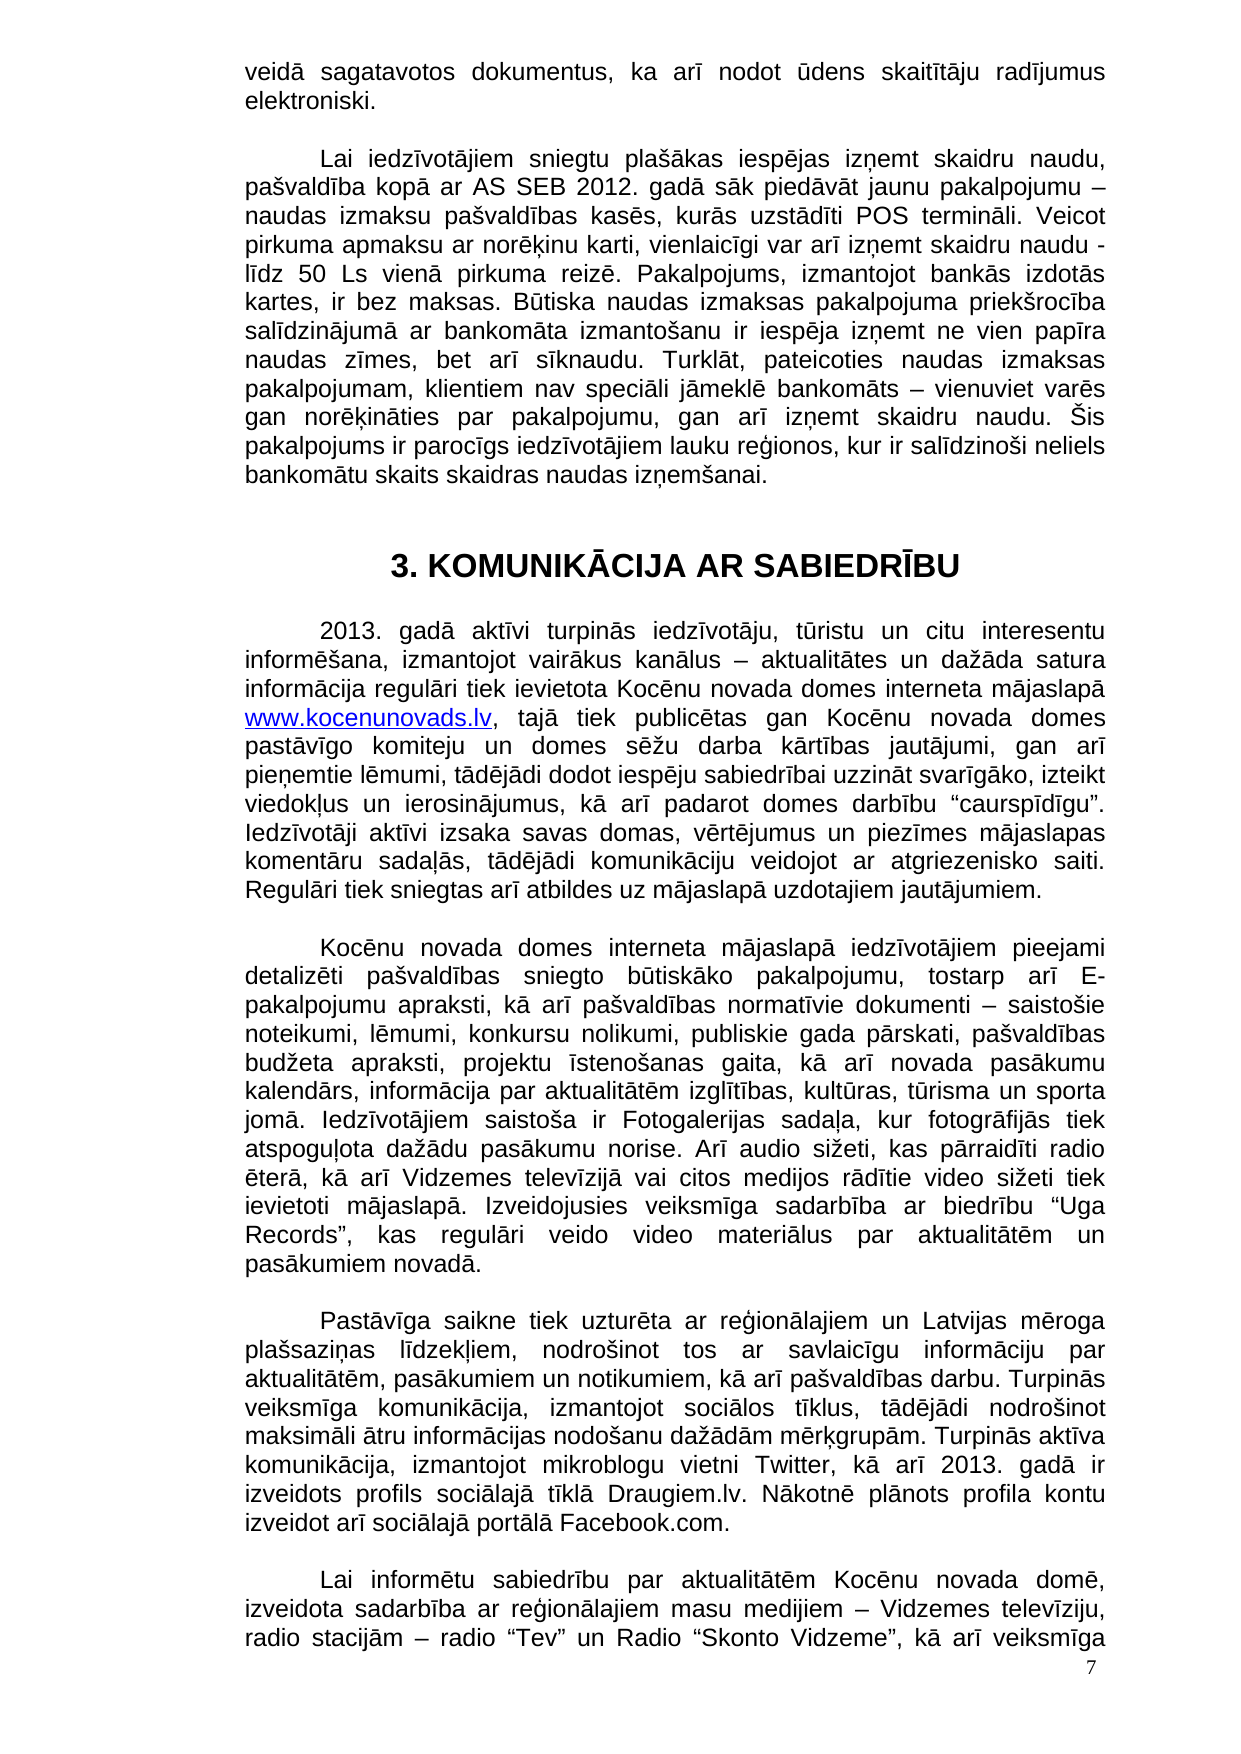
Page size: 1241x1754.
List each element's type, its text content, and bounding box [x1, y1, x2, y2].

text Pastāvīga saikne tiek uzturēta ar reģionālajiem un Latvijas mēroga plašsaziņas līdzekļiem, nodrošinot tos ar savlaicīgu informāciju par aktualitātēm, pasākumiem un notikumiem, kā arī pašvaldības darbu. Turpinās veiksmīga komunikācija, izmantojot sociālos tīklus, tādējādi nodrošinot maksimāli ātru informācijas nodošanu dažādām mērķgrupām. Turpinās aktīva komunikācija, izmantojot mikroblogu vietni Twitter, kā arī 2013. gadā ir izveidots profils sociālajā tīklā Draugiem.lv. Nākotnē plānots profila kontu izveidot arī sociālajā portālā Facebook.com. [244, 1306, 1107, 1536]
text 2013. gadā aktīvi turpinās iedzīvotāju, tūristu un citu interesentu informēšana, izmantojot vairākus kanālus – aktualitātes un dažāda satura informācija regulāri tiek ievietota Kocēnu novada domes interneta mājaslapā www.kocenunovads.lv, tajā tiek publicētas gan Kocēnu novada domes pastāvīgo komiteju un domes sēžu darba kārtības jautājumi, gan arī pieņemtie lēmumi, tādējādi dodot iespēju sabiedrībai uzzināt svarīgāko, izteikt viedokļus un ierosinājumus, kā arī padarot domes darbību “caurspīdīgu”. Iedzīvotāji aktīvi izsaka savas domas, vērtējumus un piezīmes mājaslapas komentāru sadaļās, tādējādi komunikāciju veidojot ar atgriezenisko saiti. Regulāri tiek sniegtas arī atbildes uz mājaslapā uzdotajiem jautājumiem. [244, 616, 1107, 904]
text veidā sagatavotos dokumentus, ka arī nodot ūdens skaitītāju radījumus elektroniski. [244, 57, 1107, 114]
text Kocēnu novada domes interneta mājaslapā iedzīvotājiem pieejami detalizēti pašvaldības sniegto būtiskāko pakalpojumu, tostarp arī E-pakalpojumu apraksti, kā arī pašvaldības normatīvie dokumenti – saistošie noteikumi, lēmumi, konkursu nolikumi, publiskie gada pārskati, pašvaldības budžeta apraksti, projektu īstenošanas gaita, kā arī novada pasākumu kalendārs, informācija par aktualitātēm izglītības, kultūras, tūrisma un sporta jomā. Iedzīvotājiem saistoša ir Fotogalerijas sadaļa, kur fotogrāfijās tiek atspoguļota dažādu pasākumu norise. Arī audio sižeti, kas pārraidīti radio ēterā, kā arī Vidzemes televīzijā vai citos medijos rādītie video sižeti tiek ievietoti mājaslapā. Izveidojusies veiksmīga sadarbība ar biedrību “Uga Records”, kas regulāri veido video materiālus par aktualitātēm un pasākumiem novadā. [244, 932, 1107, 1277]
text Lai informētu sabiedrību par aktualitātēm Kocēnu novada domē, izveidota sadarbība ar reģionālajiem masu medijiem – Vidzemes televīziju, radio stacijām – radio “Tev” un Radio “Skonto Vidzeme”, kā arī veiksmīga [244, 1565, 1107, 1651]
text 3. KOMUNIKĀCIJA AR SABIEDRĪBU [244, 547, 1107, 585]
text Lai iedzīvotājiem sniegtu plašākas iespējas izņemt skaidru naudu, pašvaldība kopā ar AS SEB 2012. gadā sāk piedāvāt jaunu pakalpojumu – naudas izmaksu pašvaldības kasēs, kurās uzstādīti POS termināli. Veicot pirkuma apmaksu ar norēķinu karti, vienlaicīgi var arī izņemt skaidru naudu - līdz 50 Ls vienā pirkuma reizē. Pakalpojums, izmantojot bankās izdotās kartes, ir bez maksas. Būtiska naudas izmaksas pakalpojuma priekšrocība salīdzinājumā ar bankomāta izmantošanu ir iespēja izņemt ne vien papīra naudas zīmes, bet arī sīknaudu. Turklāt, pateicoties naudas izmaksas pakalpojumam, klientiem nav speciāli jāmeklē bankomāts – vienuviet varēs gan norēķināties par pakalpojumu, gan arī izņemt skaidru naudu. Šis pakalpojums ir parocīgs iedzīvotājiem lauku reģionos, kur ir salīdzinoši neliels bankomātu skaits skaidras naudas izņemšanai. [244, 144, 1107, 489]
